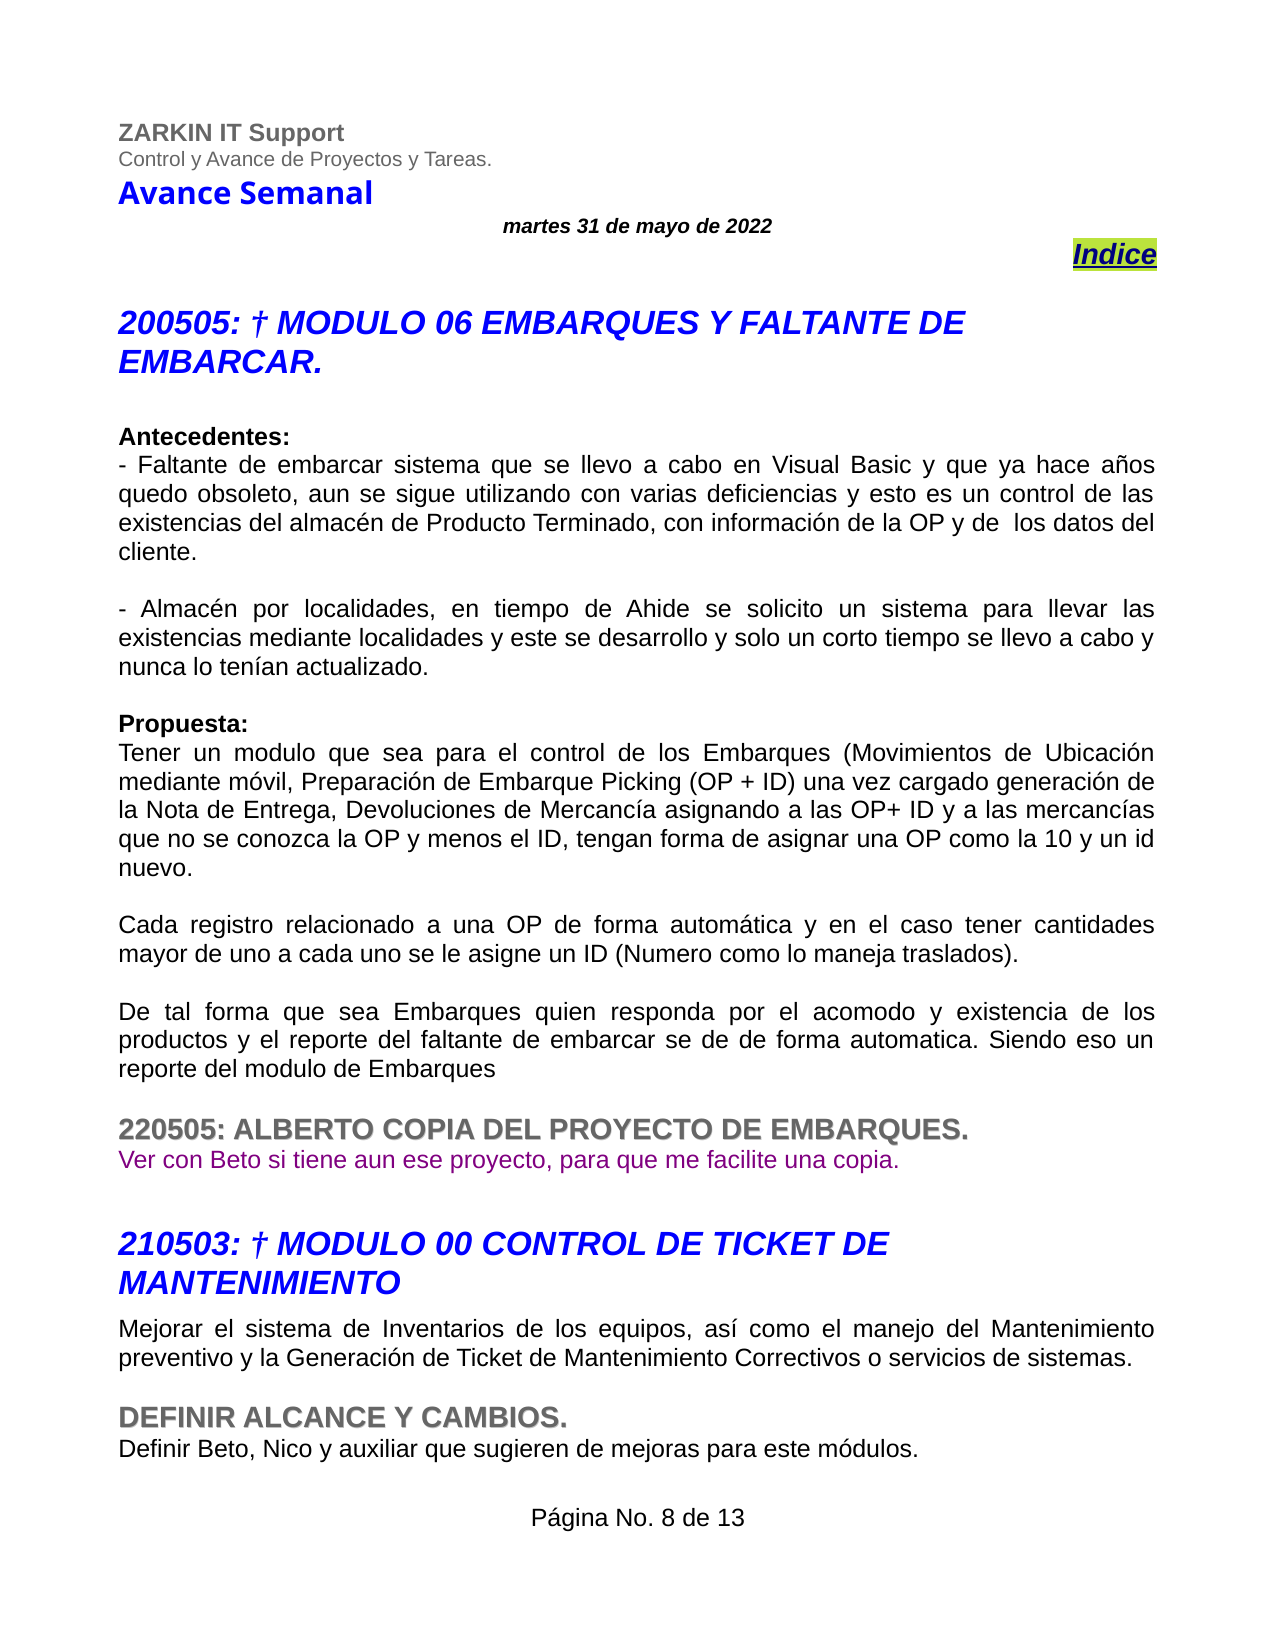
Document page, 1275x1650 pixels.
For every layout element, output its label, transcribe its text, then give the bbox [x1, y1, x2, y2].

subtitle 200505: † modulo 06 EMBARQUES Y FALTANTE DE EMBARCAR. [118, 303, 1157, 381]
subtitle 220505: Alberto copia del proyecto de Embarques. [118, 1112, 1157, 1146]
text Ver con Beto si tiene aun ese proyecto, para que me facilite una copia. [118, 1146, 1157, 1174]
text Cada registro relacionado a una OP de forma automática y en el caso tener cantidades mayor de uno a cada uno se le asigne un ID (Numero como lo maneja traslados). [118, 911, 1157, 968]
text Mejorar el sistema de Inventarios de los equipos, así como el manejo del Mantenimiento preventivo y la Generación de Ticket de Mantenimiento Correctivos o servicios de sistemas. [118, 1314, 1157, 1371]
text Antecedentes: [118, 422, 1157, 451]
text De tal forma que sea Embarques quien responda por el acomodo y existencia de los productos y el reporte del faltante de embarcar se de de forma automatica. Siendo eso un reporte del modulo de Embarques [118, 997, 1157, 1083]
text Propuesta: [118, 709, 1157, 738]
text - Faltante de embarcar sistema que se llevo a cabo en Visual Basic y que ya hace años quedo obsoleto, aun se sigue utilizando con varias deficiencias y esto es un control de las existencias del almacén de Producto Terminado, con información de la OP y de los datos del cliente. [118, 451, 1157, 566]
subtitle 210503: † MODULO 00 CONTROL DE TICKET DE MANTENIMIENTO [118, 1224, 1157, 1301]
text Tener un modulo que sea para el control de los Embarques (Movimientos de Ubicación mediante móvil, Preparación de Embarque Picking (OP + ID) una vez cargado generación de la Nota de Entrega, Devoluciones de Mercancía asignando a las OP+ ID y a las mercancías que no se conozca la OP y menos el ID, tengan forma de asignar una OP como la 10 y un id nuevo. [118, 738, 1157, 882]
text Definir Beto, Nico y auxiliar que sugieren de mejoras para este módulos. [118, 1434, 1157, 1463]
subtitle DEFINIR ALCANCE Y CAMBIOS. [118, 1400, 1157, 1434]
text - Almacén por localidades, en tiempo de Ahide se solicito un sistema para llevar las existencias mediante localidades y este se desarrollo y solo un corto tiempo se llevo a cabo y nunca lo tenían actualizado. [118, 594, 1157, 681]
